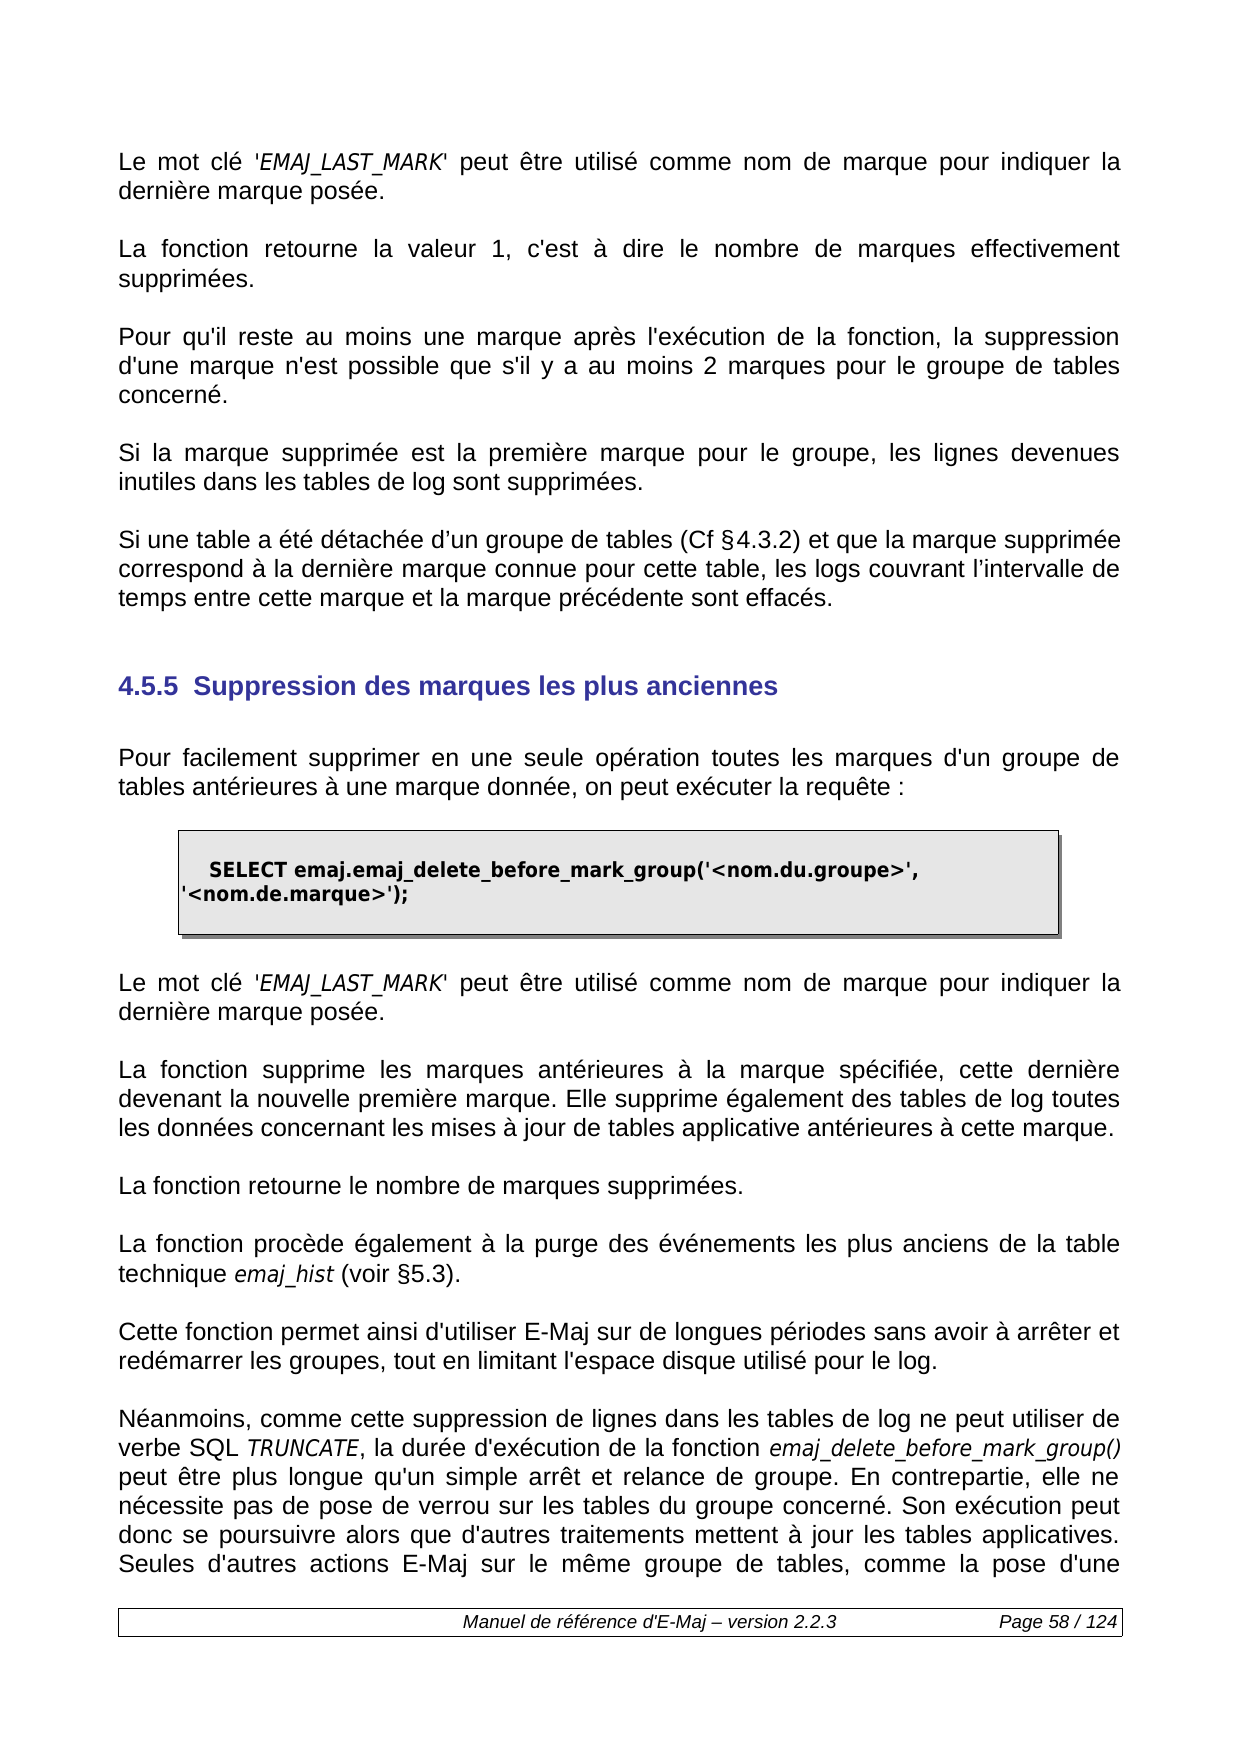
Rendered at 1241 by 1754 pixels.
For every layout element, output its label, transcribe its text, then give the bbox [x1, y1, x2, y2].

text Si une table a été détachée d’un groupe de tables (Cf §4.3.2) et que la marque supprimée correspond à la dernière marque connue pour cette table, les logs couvrant l’intervalle de temps entre cette marque et la marque précédente sont effacés. [118, 525, 1122, 612]
text Néanmoins, comme cette suppression de lignes dans les tables de log ne peut utiliser de verbe SQL TRUNCATE, la durée d'exécution de la fonction emaj_delete_before_mark_group() peut être plus longue qu'un simple arrêt et relance de groupe. En contrepartie, elle ne nécessite pas de pose de verrou sur les tables du groupe concerné. Son exécution peut donc se poursuivre alors que d'autres traitements mettent à jour les tables applicatives. Seules d'autres actions E-Maj sur le même groupe de tables, comme la pose d'une [118, 1404, 1122, 1578]
text Le mot clé 'EMAJ_LAST_MARK' peut être utilisé comme nom de marque pour indiquer la dernière marque posée. [118, 968, 1122, 1026]
text La fonction retourne la valeur 1, c'est à dire le nombre de marques effectivement supprimées. [118, 234, 1122, 292]
text La fonction supprime les marques antérieures à la marque spécifiée, cette dernière devenant la nouvelle première marque. Elle supprime également des tables de log toutes les données concernant les mises à jour de tables applicative antérieures à cette marque. [118, 1055, 1122, 1142]
text La fonction procède également à la purge des événements les plus anciens de la table technique emaj_hist (voir §5.3). [118, 1229, 1122, 1287]
text Le mot clé 'EMAJ_LAST_MARK' peut être utilisé comme nom de marque pour indiquer la dernière marque posée. [118, 147, 1122, 205]
text SELECT emaj.emaj_delete_before_mark_group('<nom.du.groupe>', '<nom.de.marque>'); [179, 854, 1058, 903]
text Pour qu'il reste au moins une marque après l'exécution de la fonction, la suppression d'une marque n'est possible que s'il y a au moins 2 marques pour le groupe de tables concerné. [118, 322, 1122, 409]
text Pour facilement supprimer en une seule opération toutes les marques d'un groupe de tables antérieures à une marque donnée, on peut exécuter la requête : [118, 743, 1122, 801]
subtitle Suppression des marques les plus anciennes [118, 670, 1122, 701]
text Cette fonction permet ainsi d'utiliser E-Maj sur de longues périodes sans avoir à arrêter et redémarrer les groupes, tout en limitant l'espace disque utilisé pour le log. [118, 1317, 1122, 1375]
text La fonction retourne le nombre de marques supprimées. [118, 1171, 1122, 1200]
text Si la marque supprimée est la première marque pour le groupe, les lignes devenues inutiles dans les tables de log sont supprimées. [118, 438, 1122, 496]
